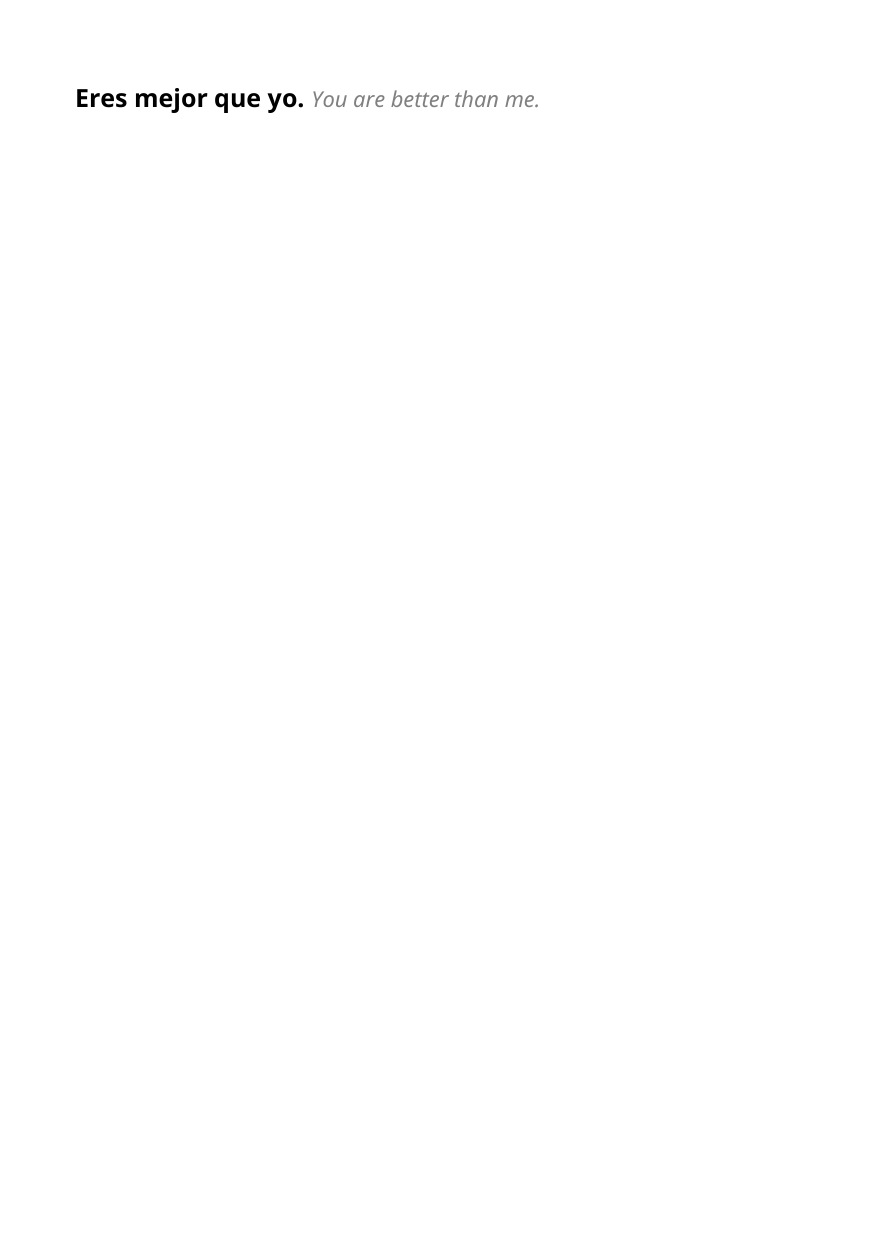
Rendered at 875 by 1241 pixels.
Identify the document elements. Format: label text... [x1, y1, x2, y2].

text Eres mejor que yo. You are better than me. [75, 81, 799, 115]
